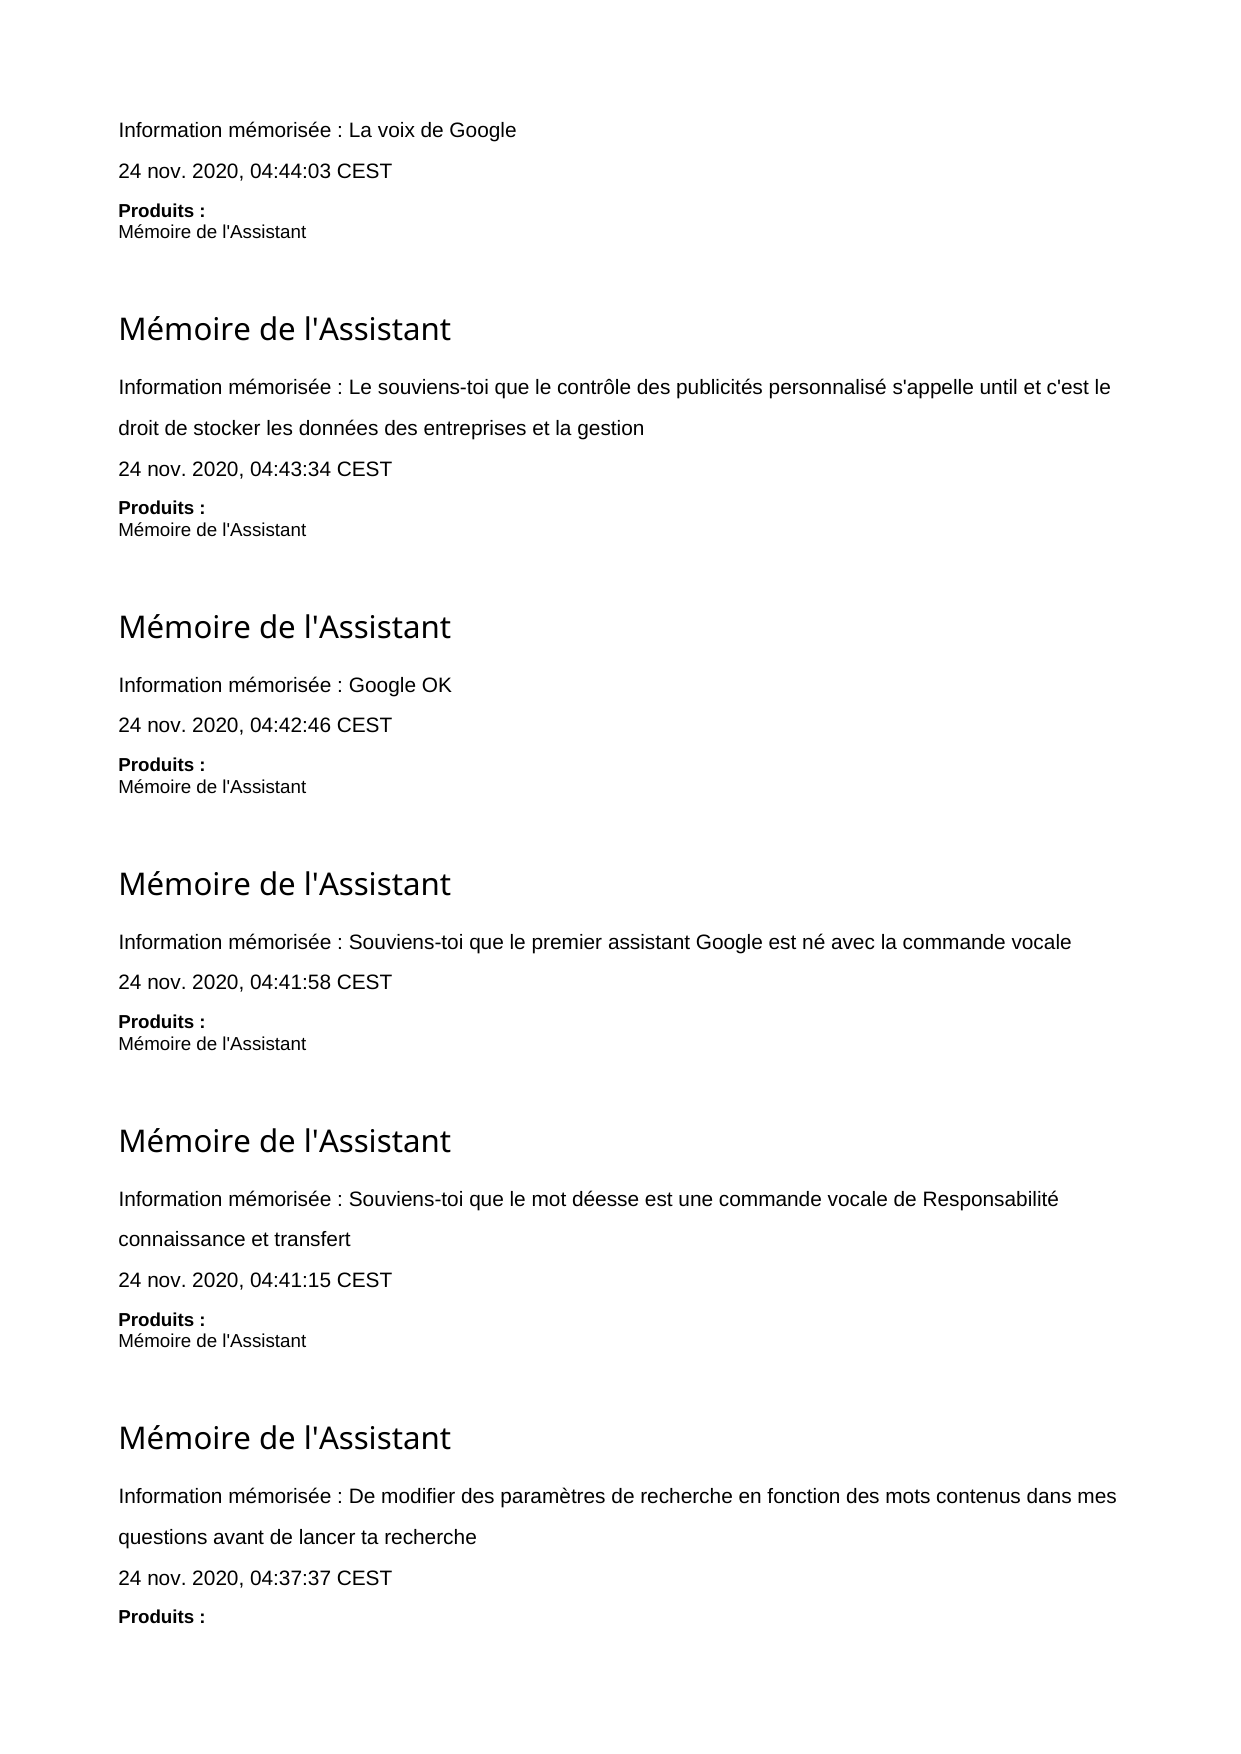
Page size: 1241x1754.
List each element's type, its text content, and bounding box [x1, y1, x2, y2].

text Mémoire de l'Assistant [118, 862, 1122, 904]
text Mémoire de l'Assistant [118, 1416, 1122, 1459]
text 24 nov. 2020, 04:43:34 CEST [118, 456, 1122, 480]
text Information mémorisée : La voix de Google [118, 118, 1122, 142]
text Information mémorisée : Souviens-toi que le premier assistant Google est né avec la commande vocale [118, 929, 1122, 953]
text Mémoire de l'Assistant [118, 307, 1122, 350]
text Produits : [118, 199, 1122, 221]
text Produits : [118, 1011, 1122, 1032]
text 24 nov. 2020, 04:41:15 CEST [118, 1268, 1122, 1292]
text Mémoire de l'Assistant [118, 519, 1122, 540]
text Information mémorisée : Le souviens-toi que le contrôle des publicités personnalisé s'appelle until et c'est le droit de stocker les données des entreprises et la gestion [118, 375, 1122, 440]
text Produits : [118, 497, 1122, 519]
text Produits : [118, 754, 1122, 776]
text 24 nov. 2020, 04:41:58 CEST [118, 970, 1122, 994]
text Mémoire de l'Assistant [118, 1032, 1122, 1054]
text Information mémorisée : Souviens-toi que le mot déesse est une commande vocale de Responsabilité connaissance et transfert [118, 1186, 1122, 1251]
text 24 nov. 2020, 04:42:46 CEST [118, 713, 1122, 737]
text Produits : [118, 1308, 1122, 1330]
text 24 nov. 2020, 04:37:37 CEST [118, 1565, 1122, 1589]
text Produits : [118, 1606, 1122, 1628]
text Information mémorisée : De modifier des paramètres de recherche en fonction des mots contenus dans mes questions avant de lancer ta recherche [118, 1484, 1122, 1549]
text Mémoire de l'Assistant [118, 1119, 1122, 1161]
text Information mémorisée : Google OK [118, 673, 1122, 697]
text Mémoire de l'Assistant [118, 605, 1122, 648]
text Mémoire de l'Assistant [118, 776, 1122, 797]
text 24 nov. 2020, 04:44:03 CEST [118, 159, 1122, 183]
text Mémoire de l'Assistant [118, 1330, 1122, 1352]
text Mémoire de l'Assistant [118, 221, 1122, 243]
